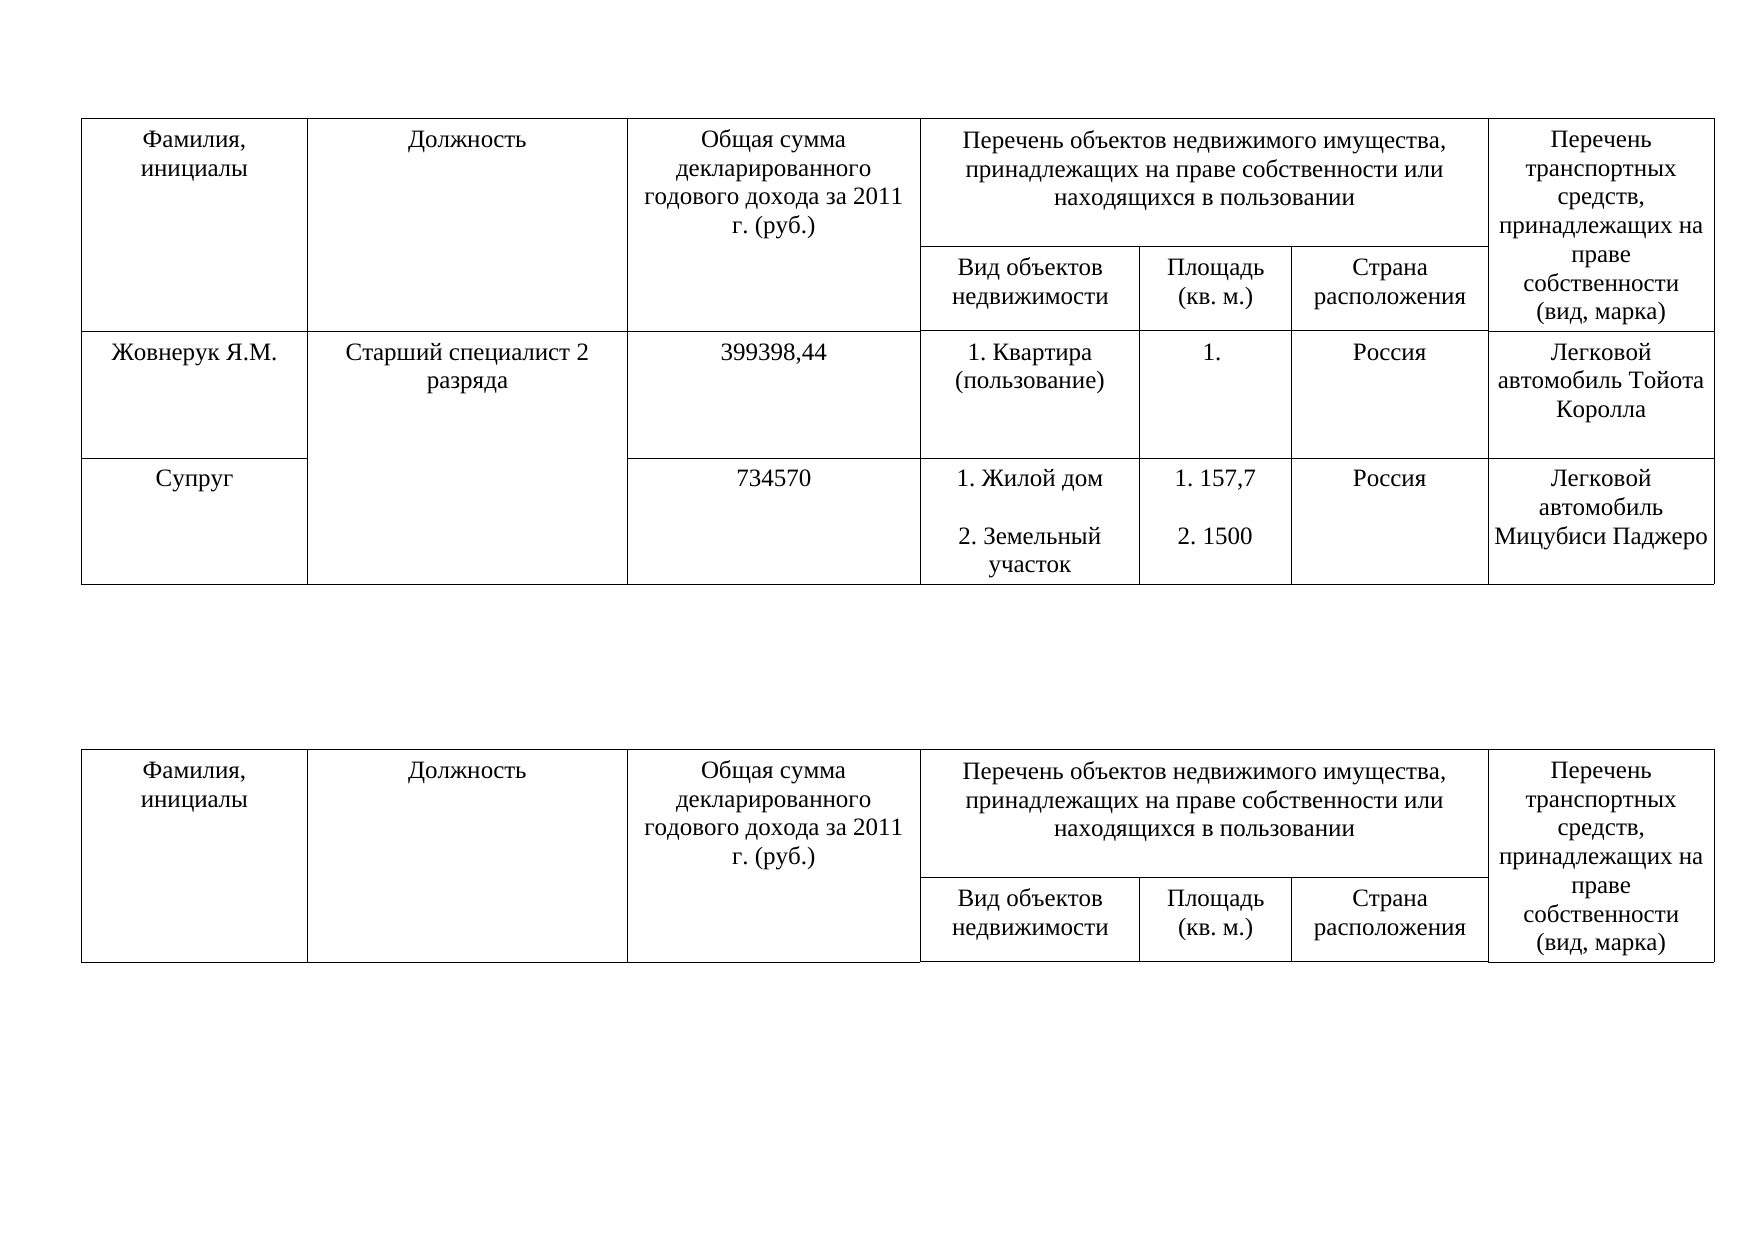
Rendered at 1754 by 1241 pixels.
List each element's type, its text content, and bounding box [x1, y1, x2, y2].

table_cell 399398,44 [628, 332, 920, 458]
table_cell Страна расположения [1292, 878, 1488, 961]
table_cell Площадь (кв. м.) [1140, 247, 1291, 330]
table_cell Россия [1292, 331, 1488, 458]
table_cell Россия [1292, 459, 1488, 584]
table_header Должность [308, 119, 627, 331]
table_cell 1. Жилой дом 2. Земельный участок [921, 459, 1139, 584]
table_cell Легковой автомобиль Тойота Королла [1489, 332, 1714, 458]
table_cell Старший специалист 2 разряда [308, 332, 627, 584]
table_header Должность [308, 750, 627, 962]
table_cell Жовнерук Я.М. [82, 332, 307, 458]
table_cell 1. Квартира (пользование) [921, 331, 1139, 458]
table_cell 1. [1140, 331, 1291, 458]
table_header Перечень транспортных средств, принадлежащих на праве собственности (вид, марка) [1489, 750, 1714, 962]
table_header Фамилия, инициалы [82, 119, 307, 331]
table_header Фамилия, инициалы [82, 750, 307, 962]
table_cell 734570 [628, 459, 920, 584]
table_header Перечень транспортных средств, принадлежащих на праве собственности (вид, марка) [1489, 119, 1714, 331]
table_header Общая сумма декларированного годового дохода за 2011 г. (руб.) [628, 119, 920, 331]
table_cell Вид объектов недвижимости [921, 247, 1139, 330]
table_header Общая сумма декларированного годового дохода за 2011 г. (руб.) [628, 750, 920, 962]
table_cell Вид объектов недвижимости [921, 878, 1139, 961]
table_header Перечень объектов недвижимого имущества, принадлежащих на праве собственности или находящихся в пользовании [921, 119, 1488, 246]
table_header Перечень объектов недвижимого имущества, принадлежащих на праве собственности или находящихся в пользовании [921, 750, 1488, 877]
table_cell 1. 157,7 2. 1500 [1140, 459, 1291, 584]
table_cell Страна расположения [1292, 247, 1488, 330]
table_cell Легковой автомобиль Мицубиси Паджеро [1489, 459, 1714, 584]
table_cell Супруг [82, 459, 307, 584]
table_cell Площадь (кв. м.) [1140, 878, 1291, 961]
